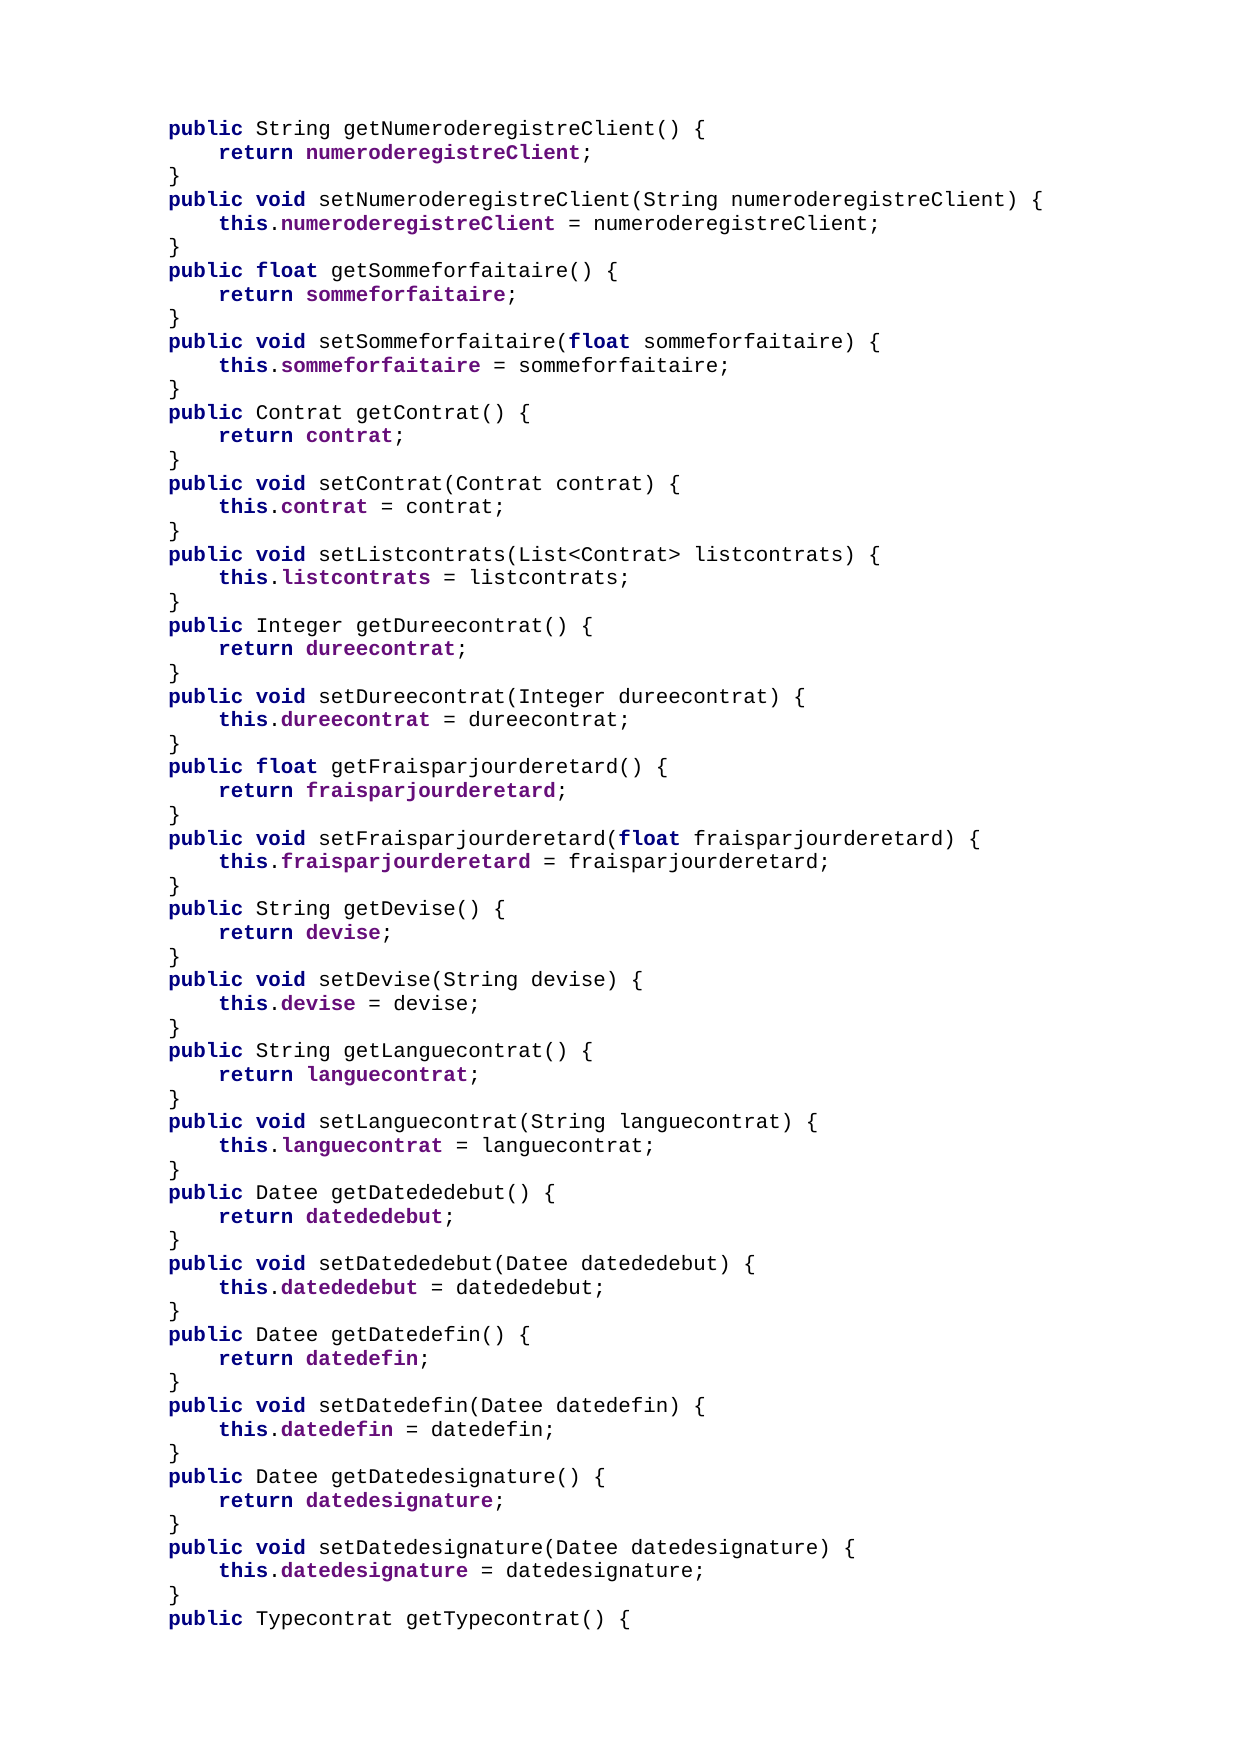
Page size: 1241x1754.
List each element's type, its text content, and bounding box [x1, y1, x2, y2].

text return contrat; [118, 426, 1145, 449]
text public void setDatedefin(Datee datedefin) { [118, 1395, 1145, 1419]
text return languecontrat; [118, 1064, 1145, 1088]
text } [118, 875, 1145, 898]
text public Integer getDureecontrat() { [118, 615, 1145, 638]
text return numeroderegistreClient; [118, 142, 1145, 165]
text } [118, 591, 1145, 615]
text public void setLanguecontrat(String languecontrat) { [118, 1111, 1145, 1135]
text } [118, 1088, 1145, 1111]
text } [118, 733, 1145, 757]
text } [118, 1229, 1145, 1253]
text this.datededebut = datededebut; [118, 1277, 1145, 1300]
text return dureecontrat; [118, 638, 1145, 662]
text } [118, 378, 1145, 402]
text public void setDureecontrat(Integer dureecontrat) { [118, 686, 1145, 709]
text public float getFraisparjourderetard() { [118, 757, 1145, 780]
text } [118, 1017, 1145, 1040]
text } [118, 307, 1145, 331]
text public String getDevise() { [118, 898, 1145, 922]
text public void setContrat(Contrat contrat) { [118, 473, 1145, 496]
text this.listcontrats = listcontrats; [118, 567, 1145, 591]
text } [118, 1158, 1145, 1182]
text } [118, 804, 1145, 827]
text } [118, 1300, 1145, 1324]
text } [118, 946, 1145, 969]
text this.datedefin = datedefin; [118, 1419, 1145, 1442]
text } [118, 236, 1145, 260]
text public float getSommeforfaitaire() { [118, 260, 1145, 284]
text this.sommeforfaitaire = sommeforfaitaire; [118, 354, 1145, 378]
text this.contrat = contrat; [118, 496, 1145, 520]
text } [118, 1513, 1145, 1537]
text public void setNumeroderegistreClient(String numeroderegistreClient) { [118, 189, 1145, 213]
text public Contrat getContrat() { [118, 402, 1145, 426]
text } [118, 662, 1145, 686]
text } [118, 449, 1145, 473]
text public void setDatededebut(Datee datededebut) { [118, 1253, 1145, 1277]
text } [118, 1584, 1145, 1608]
text public String getLanguecontrat() { [118, 1040, 1145, 1064]
text public String getNumeroderegistreClient() { [118, 118, 1145, 142]
text } [118, 1442, 1145, 1466]
text public void setDevise(String devise) { [118, 969, 1145, 993]
text return fraisparjourderetard; [118, 780, 1145, 804]
text } [118, 1371, 1145, 1395]
text return datedefin; [118, 1348, 1145, 1371]
text return datededebut; [118, 1206, 1145, 1229]
text public Datee getDatededebut() { [118, 1182, 1145, 1206]
text return datedesignature; [118, 1489, 1145, 1513]
text public void setDatedesignature(Datee datedesignature) { [118, 1537, 1145, 1561]
text this.languecontrat = languecontrat; [118, 1135, 1145, 1158]
text } [118, 520, 1145, 544]
text public void setFraisparjourderetard(float fraisparjourderetard) { [118, 827, 1145, 851]
text public Typecontrat getTypecontrat() { [118, 1608, 1145, 1631]
text public void setListcontrats(List<Contrat> listcontrats) { [118, 544, 1145, 567]
text this.fraisparjourderetard = fraisparjourderetard; [118, 851, 1145, 875]
text return sommeforfaitaire; [118, 284, 1145, 307]
text public Datee getDatedefin() { [118, 1324, 1145, 1348]
text public void setSommeforfaitaire(float sommeforfaitaire) { [118, 331, 1145, 354]
text return devise; [118, 922, 1145, 946]
text public Datee getDatedesignature() { [118, 1466, 1145, 1489]
text this.datedesignature = datedesignature; [118, 1561, 1145, 1584]
text this.dureecontrat = dureecontrat; [118, 709, 1145, 733]
text this.devise = devise; [118, 993, 1145, 1017]
text this.numeroderegistreClient = numeroderegistreClient; [118, 213, 1145, 236]
text } [118, 165, 1145, 189]
